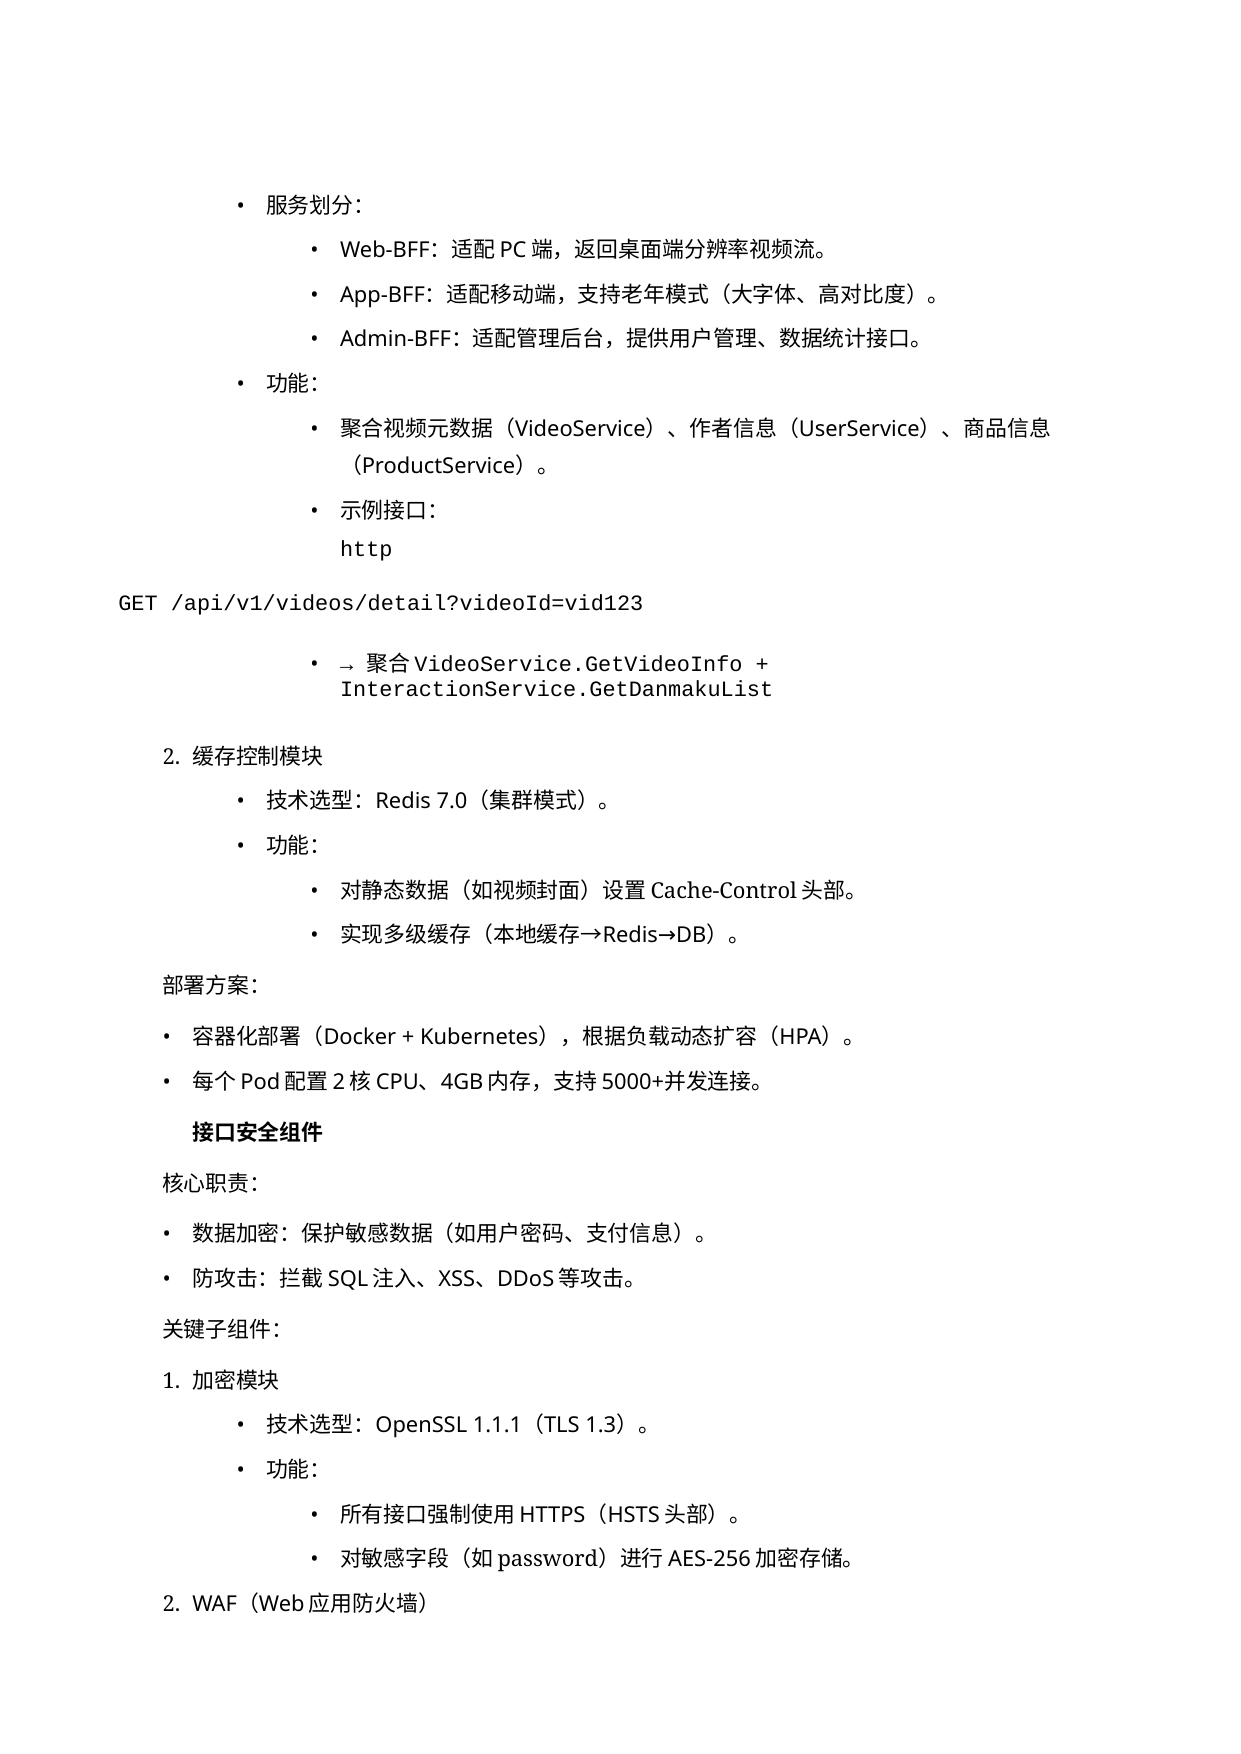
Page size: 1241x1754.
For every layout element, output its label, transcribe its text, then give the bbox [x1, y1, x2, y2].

list 服务划分： [236, 188, 1122, 219]
list 对敏感字段（如password）进行AES-256加密存储。 [310, 1541, 1122, 1573]
list 技术选型：OpenSSL 1.1.1（TLS 1.3）。 [236, 1407, 1122, 1439]
text http [340, 538, 1122, 562]
list Web-BFF：适配PC端，返回桌面端分辨率视频流。 [310, 232, 1122, 264]
list Admin-BFF：适配管理后台，提供用户管理、数据统计接口。 [310, 321, 1122, 353]
text GET /api/v1/videos/detail?videoId=vid123 [118, 592, 1122, 617]
list 数据加密：保护敏感数据（如用户密码、支付信息）。 [162, 1216, 1122, 1248]
list 功能： [236, 366, 1122, 398]
list 对静态数据（如视频封面）设置Cache-Control头部。 [310, 873, 1122, 904]
list 功能： [236, 828, 1122, 860]
list → 聚合VideoService.GetVideoInfo + InteractionService.GetDanmakuList [310, 646, 1122, 703]
list 容器化部署（Docker + Kubernetes），根据负载动态扩容（HPA）。 [162, 1019, 1122, 1051]
list 缓存控制模块 [162, 739, 1122, 771]
list 接口安全组件 [162, 1115, 1122, 1146]
text 部署方案： [118, 968, 1122, 1000]
list 加密模块 [162, 1363, 1122, 1395]
list 功能： [236, 1452, 1122, 1484]
list 每个Pod配置2核CPU、4GB内存，支持5000+并发连接。 [162, 1064, 1122, 1096]
list 所有接口强制使用HTTPS（HSTS头部）。 [310, 1497, 1122, 1528]
text 核心职责： [118, 1166, 1122, 1197]
list App-BFF：适配移动端，支持老年模式（大字体、高对比度）。 [310, 277, 1122, 308]
list 实现多级缓存（本地缓存→Redis→DB）。 [310, 917, 1122, 949]
list 示例接口： [310, 493, 1122, 525]
list WAF（Web应用防火墙） [162, 1586, 1122, 1618]
list 防攻击：拦截SQL注入、XSS、DDoS等攻击。 [162, 1261, 1122, 1293]
list 聚合视频元数据（VideoService）、作者信息（UserService）、商品信息（ProductService）。 [310, 411, 1122, 480]
text 关键子组件： [118, 1312, 1122, 1344]
list 技术选型：Redis 7.0（集群模式）。 [236, 783, 1122, 815]
